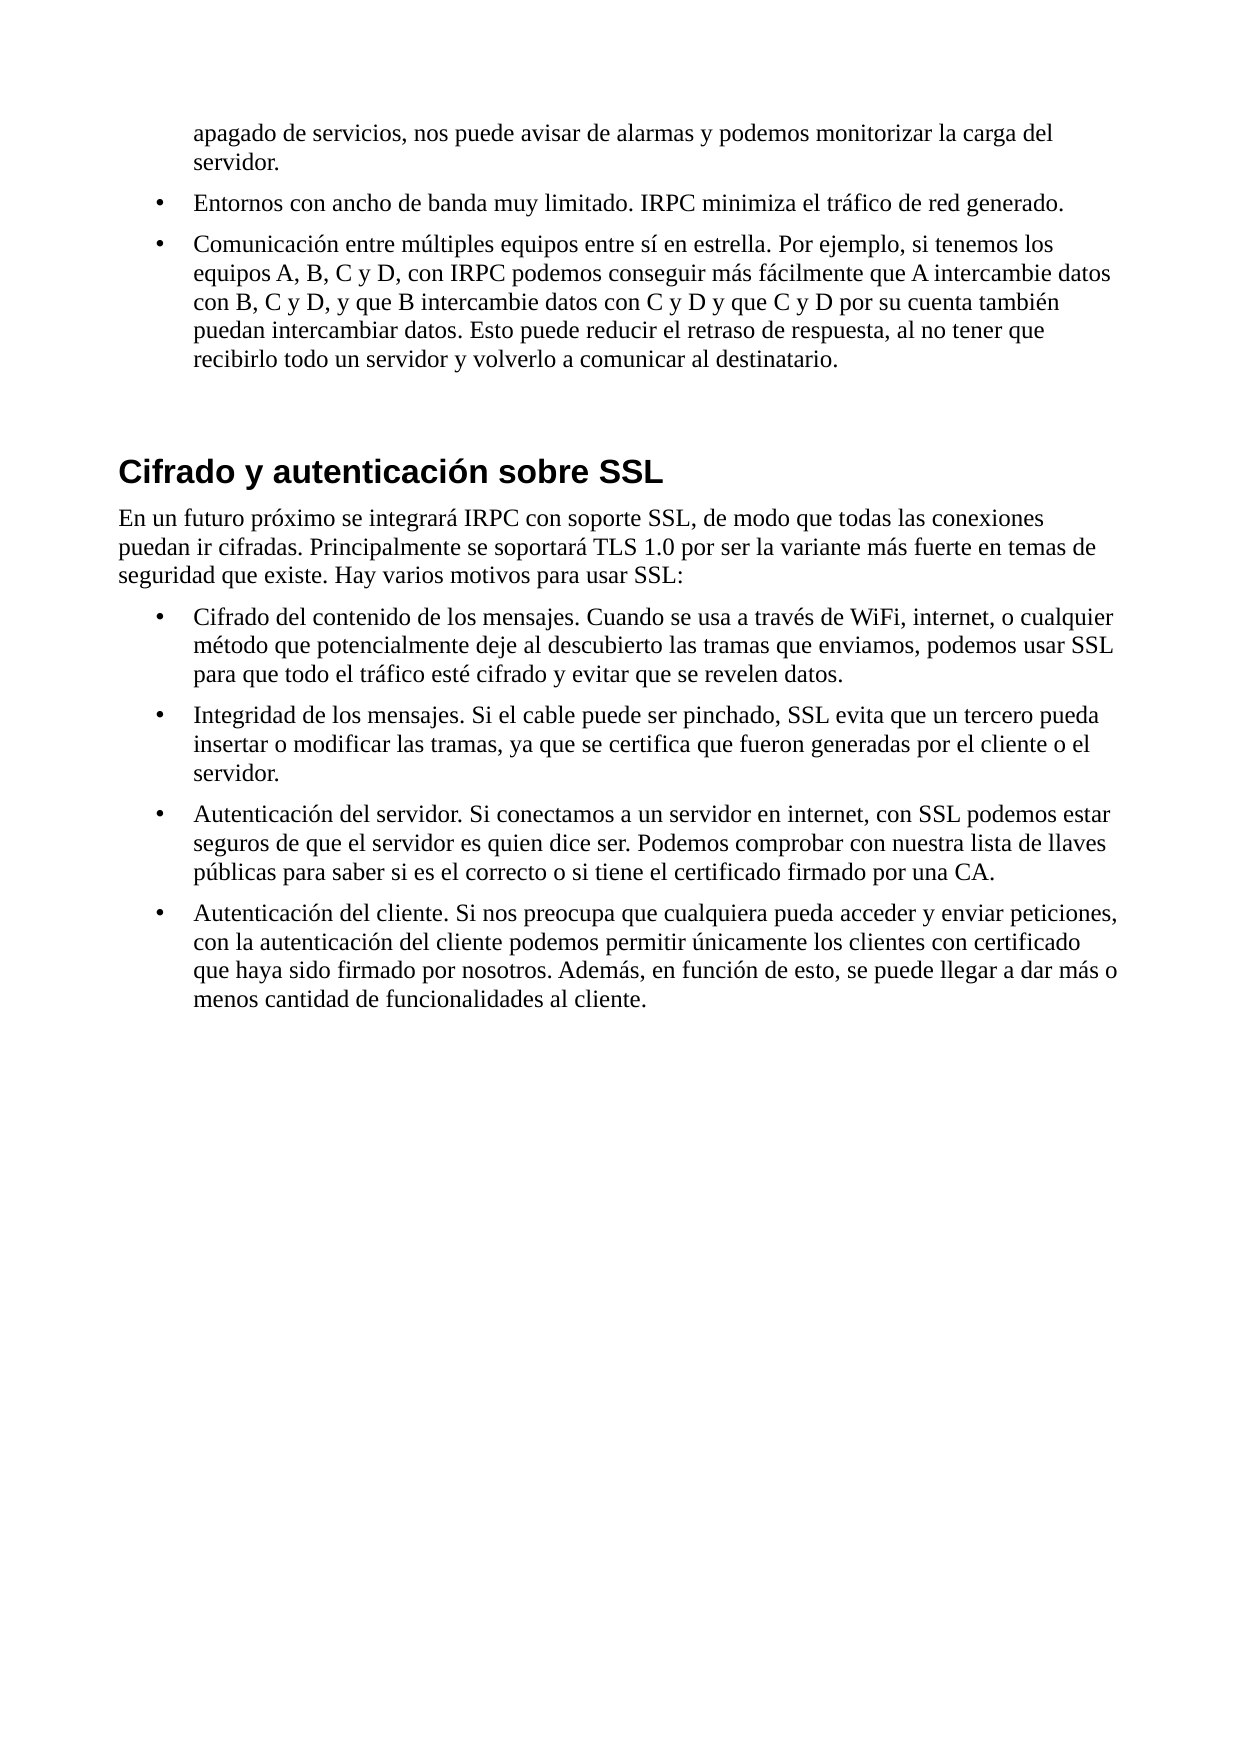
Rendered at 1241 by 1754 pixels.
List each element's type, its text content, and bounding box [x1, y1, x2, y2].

list Entornos con ancho de banda muy limitado. IRPC minimiza el tráfico de red generado. [156, 188, 1122, 217]
list Comunicación entre múltiples equipos entre sí en estrella. Por ejemplo, si tenemos los equipos A, B, C y D, con IRPC podemos conseguir más fácilmente que A intercambie datos con B, C y D, y que B intercambie datos con C y D y que C y D por su cuenta también puedan intercambiar datos. Esto puede reducir el retraso de respuesta, al no tener que recibirlo todo un servidor y volverlo a comunicar al destinatario. [156, 229, 1122, 373]
text En un futuro próximo se integrará IRPC con soporte SSL, de modo que todas las conexiones puedan ir cifradas. Principalmente se soportará TLS 1.0 por ser la variante más fuerte en temas de seguridad que existe. Hay varios motivos para usar SSL: [118, 503, 1122, 589]
list Autenticación del cliente. Si nos preocupa que cualquiera pueda acceder y enviar peticiones, con la autenticación del cliente podemos permitir únicamente los clientes con certificado que haya sido firmado por nosotros. Además, en función de esto, se puede llegar a dar más o menos cantidad de funcionalidades al cliente. [156, 898, 1122, 1013]
list apagado de servicios, nos puede avisar de alarmas y podemos monitorizar la carga del servidor. [156, 118, 1122, 176]
subtitle Cifrado y autenticación sobre SSL [118, 452, 1122, 491]
list Autenticación del servidor. Si conectamos a un servidor en internet, con SSL podemos estar seguros de que el servidor es quien dice ser. Podemos comprobar con nuestra lista de llaves públicas para saber si es el correcto o si tiene el certificado firmado por una CA. [156, 799, 1122, 886]
list Cifrado del contenido de los mensajes. Cuando se usa a través de WiFi, internet, o cualquier método que potencialmente deje al descubierto las tramas que enviamos, podemos usar SSL para que todo el tráfico esté cifrado y evitar que se revelen datos. [156, 602, 1122, 688]
list Integridad de los mensajes. Si el cable puede ser pinchado, SSL evita que un tercero pueda insertar o modificar las tramas, ya que se certifica que fueron generadas por el cliente o el servidor. [156, 701, 1122, 787]
